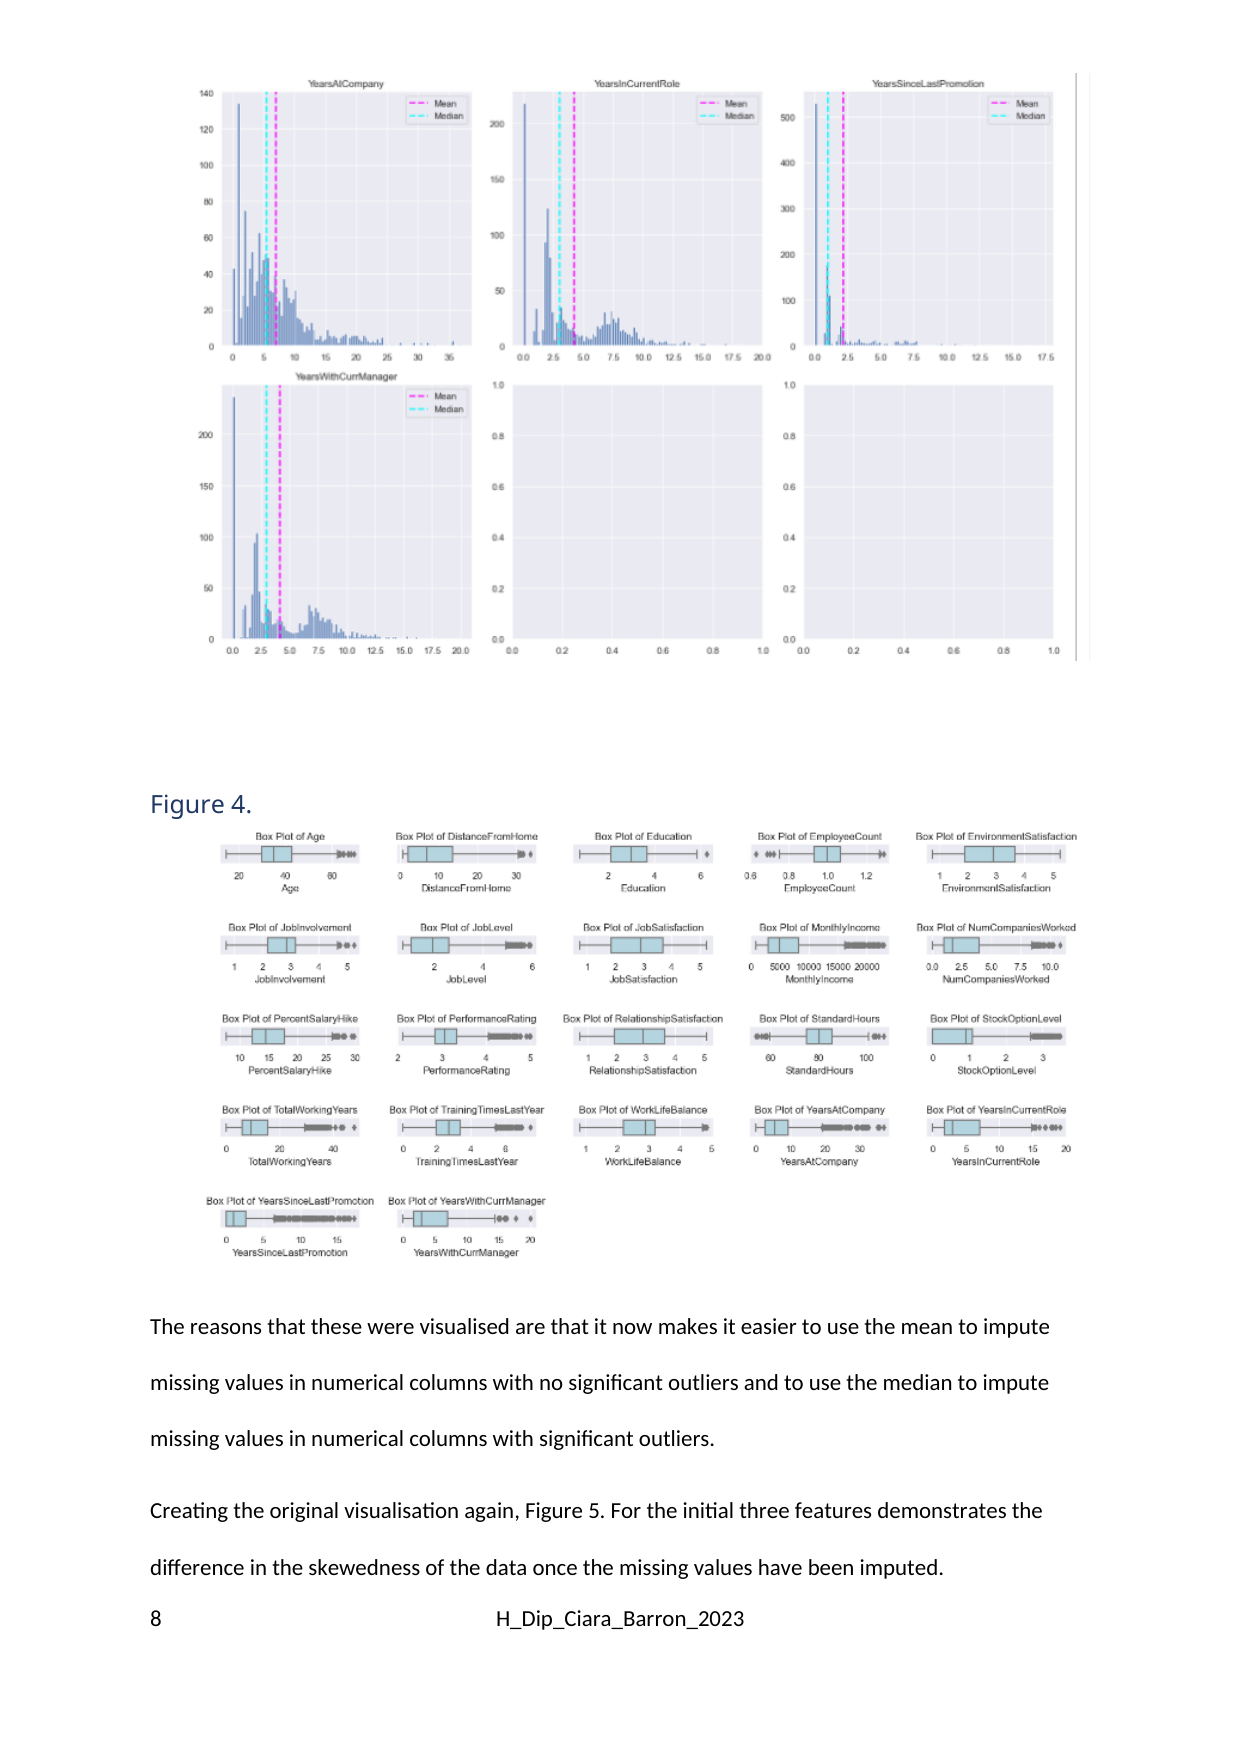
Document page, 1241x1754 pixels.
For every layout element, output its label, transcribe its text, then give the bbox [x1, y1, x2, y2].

subtitle Figure 4. [150, 787, 1090, 821]
text Creating the original visualisation again, Figure 5. For the initial three features demonstrates the difference in the skewedness of the data once the missing values have been imputed. [150, 1497, 1090, 1581]
text The reasons that these were visualised are that it now makes it easier to use the mean to impute missing values in numerical columns with no significant outliers and to use the median to impute missing values in numerical columns with significant outliers. [150, 1312, 1090, 1452]
